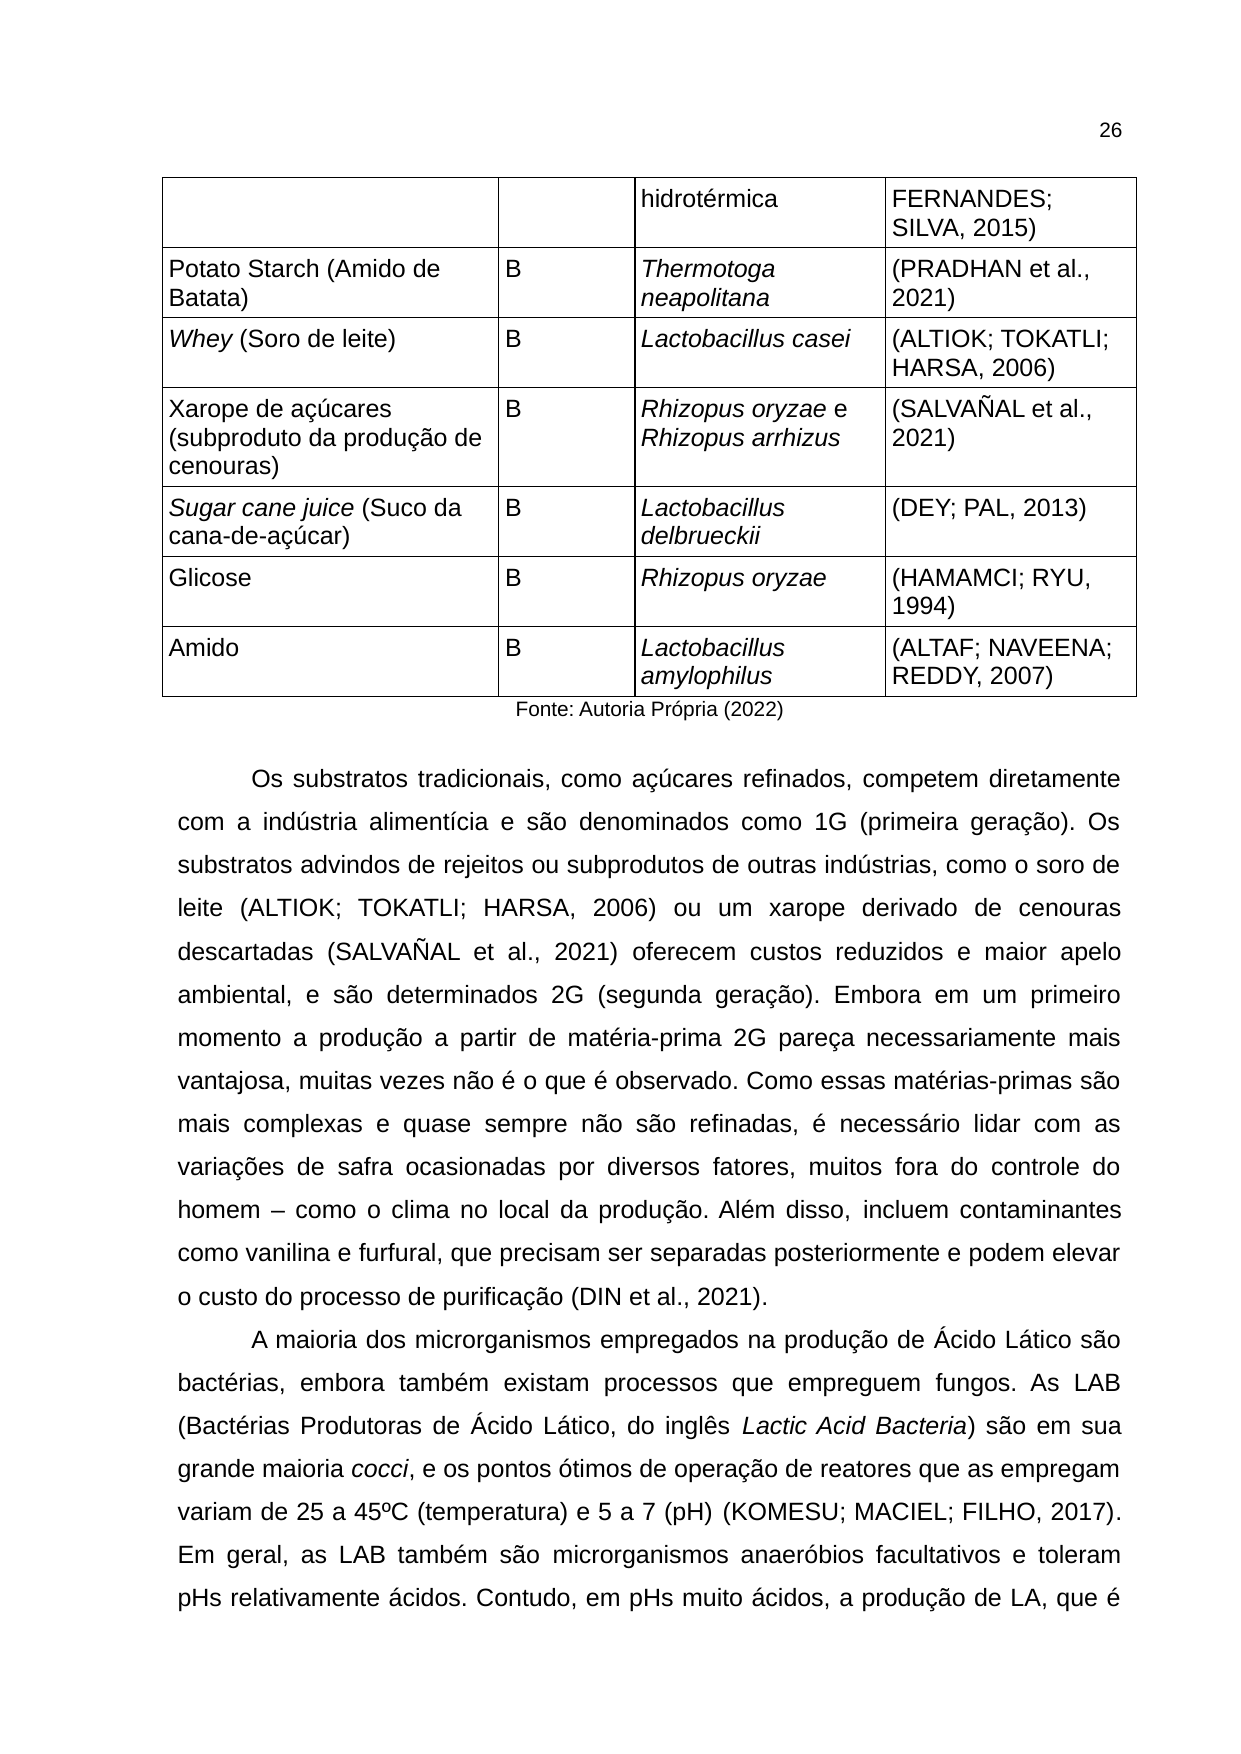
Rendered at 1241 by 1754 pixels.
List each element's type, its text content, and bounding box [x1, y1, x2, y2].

text Os substratos tradicionais, como açúcares refinados, competem diretamente com a indústria alimentícia e são denominados como 1G (primeira geração). Os substratos advindos de rejeitos ou subprodutos de outras indústrias, como o soro de leite (ALTIOK; TOKATLI; HARSA, 2006) ou um xarope derivado de cenouras descartadas (SALVAÑAL et al., 2021) oferecem custos reduzidos e maior apelo ambiental, e são determinados 2G (segunda geração). Embora em um primeiro momento a produção a partir de matéria-prima 2G pareça necessariamente mais vantajosa, muitas vezes não é o que é observado. Como essas matérias-primas são mais complexas e quase sempre não são refinadas, é necessário lidar com as variações de safra ocasionadas por diversos fatores, muitos fora do controle do homem – como o clima no local da produção. Além disso, incluem contaminantes como vanilina e furfural, que precisam ser separadas posteriormente e podem elevar o custo do processo de purificação (DIN et al., 2021). [177, 764, 1122, 1310]
table_cell [499, 178, 634, 247]
table_cell Lactobacillus casei [636, 318, 885, 387]
table_cell (ALTIOK; TOKATLI; HARSA, 2006) [886, 318, 1136, 387]
table_cell [163, 178, 498, 247]
table_cell Sugar cane juice (Suco da cana-de-açúcar) [163, 487, 498, 556]
table_cell Thermotoga neapolitana [636, 248, 885, 317]
table_cell Whey (Soro de leite) [163, 318, 498, 387]
table_cell (PRADHAN et al., 2021) [886, 248, 1136, 317]
table_cell Xarope de açúcares (subproduto da produção de cenouras) [163, 388, 498, 486]
table_cell Potato Starch (Amido de Batata) [163, 248, 498, 317]
table_cell B [499, 627, 634, 696]
table_cell Glicose [163, 557, 498, 626]
table_cell Amido [163, 627, 498, 696]
table_cell Rhizopus oryzae e Rhizopus arrhizus [636, 388, 885, 486]
table_cell Lactobacillus amylophilus [636, 627, 885, 696]
table_cell (DEY; PAL, 2013) [886, 487, 1136, 556]
text Fonte: Autoria Própria (2022) [177, 697, 1122, 721]
table_cell (ALTAF; NAVEENA; REDDY, 2007) [886, 627, 1136, 696]
table_cell Rhizopus oryzae [636, 557, 885, 626]
table_cell B [499, 487, 634, 556]
table_cell hidrotérmica [636, 178, 885, 247]
table_cell B [499, 318, 634, 387]
text A maioria dos microrganismos empregados na produção de Ácido Lático são bactérias, embora também existam processos que empreguem fungos. As LAB (Bactérias Produtoras de Ácido Lático, do inglês Lactic Acid Bacteria) são em sua grande maioria cocci, e os pontos ótimos de operação de reatores que as empregam variam de 25 a 45ºC (temperatura) e 5 a 7 (pH) (KOMESU; MACIEL; FILHO, 2017). Em geral, as LAB também são microrganismos anaeróbios facultativos e toleram pHs relativamente ácidos. Contudo, em pHs muito ácidos, a produção de LA, que é [177, 1324, 1122, 1612]
table_cell B [499, 388, 634, 486]
table_cell FERNANDES; SILVA, 2015) [886, 178, 1136, 247]
table_cell (HAMAMCI; RYU, 1994) [886, 557, 1136, 626]
table_cell B [499, 557, 634, 626]
table_cell Lactobacillus delbrueckii [636, 487, 885, 556]
table_cell B [499, 248, 634, 317]
table_cell (SALVAÑAL et al., 2021) [886, 388, 1136, 486]
